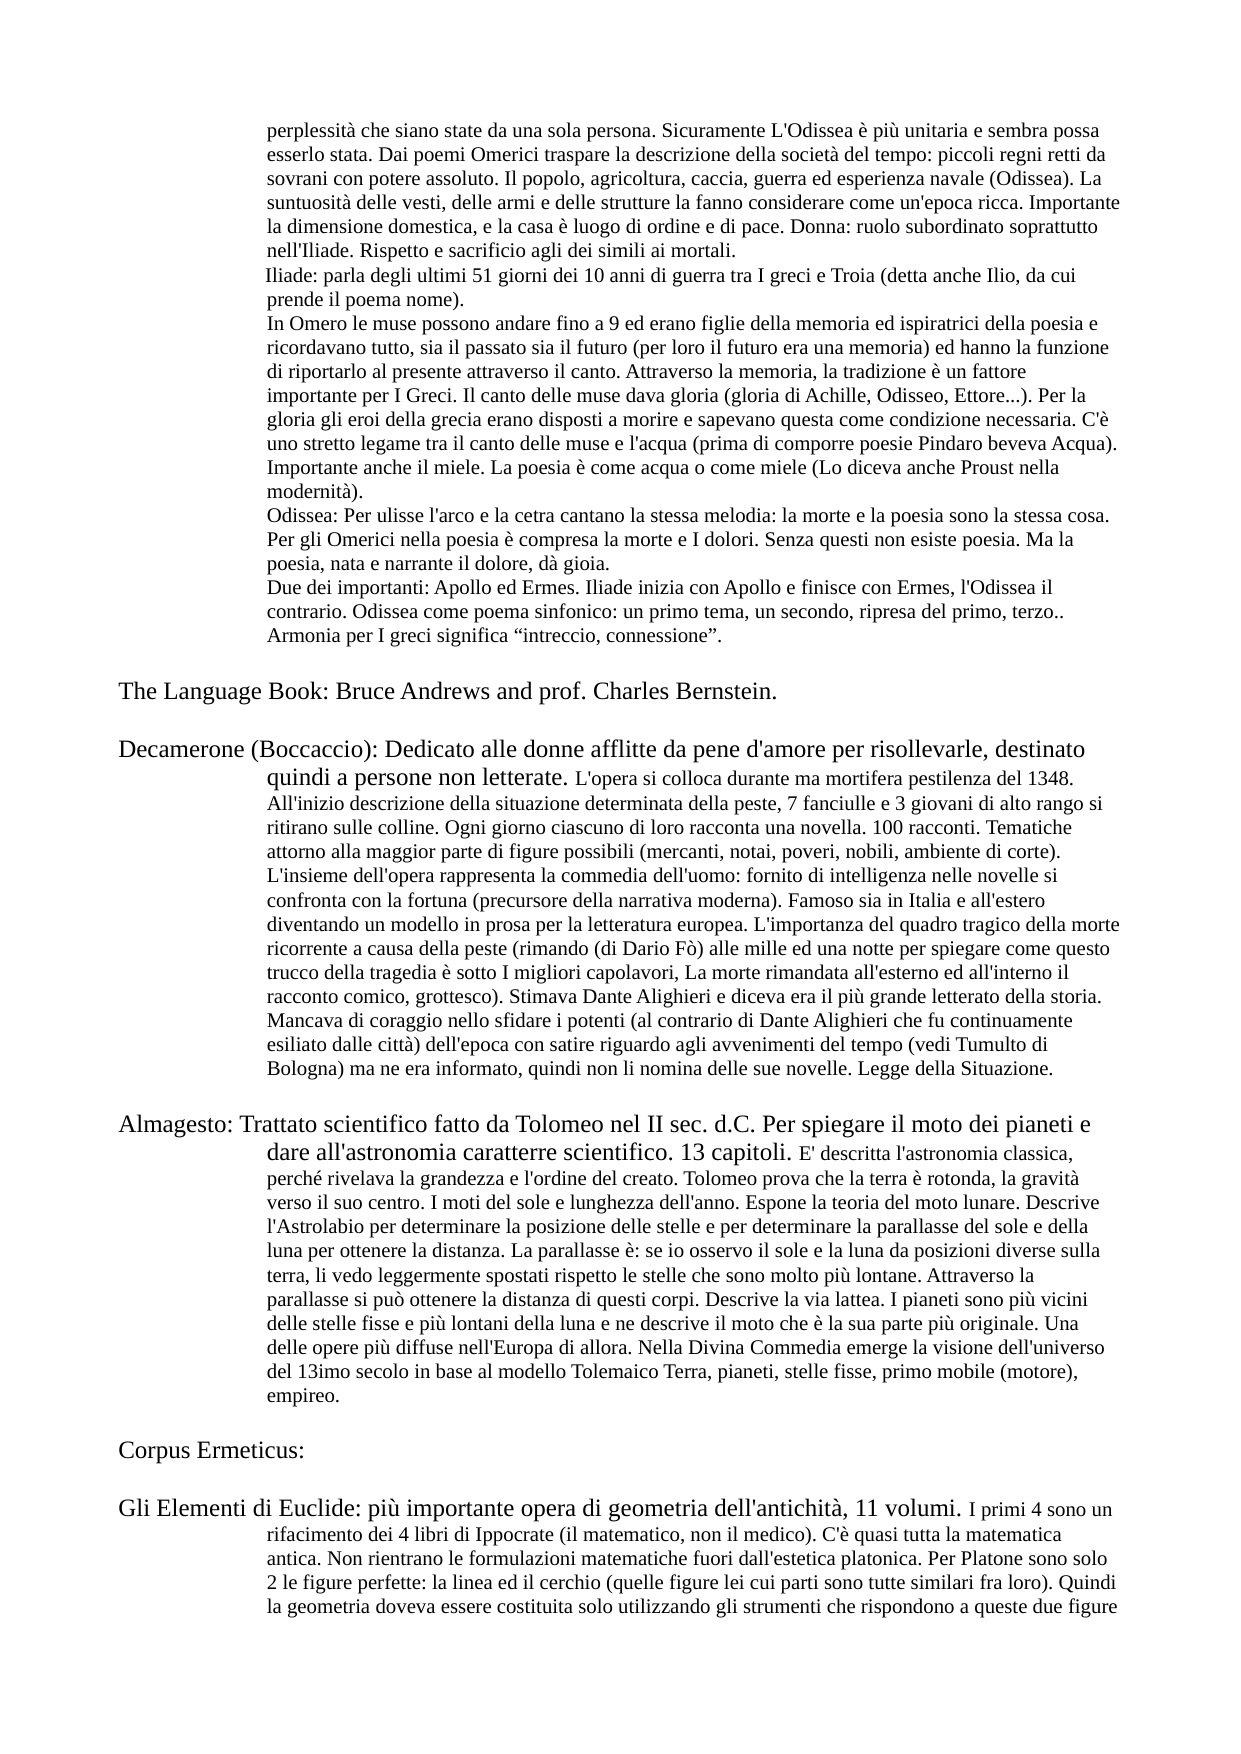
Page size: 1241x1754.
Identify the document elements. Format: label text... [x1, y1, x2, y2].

text Decamerone (Boccaccio): Dedicato alle donne afflitte da pene d'amore per risollevarle, destinato quindi a persone non letterate. L'opera si colloca durante ma mortifera pestilenza del 1348. All'inizio descrizione della situazione determinata della peste, 7 fanciulle e 3 giovani di alto rango si ritirano sulle colline. Ogni giorno ciascuno di loro racconta una novella. 100 racconti. Tematiche attorno alla maggior parte di figure possibili (mercanti, notai, poveri, nobili, ambiente di corte). L'insieme dell'opera rappresenta la commedia dell'uomo: fornito di intelligenza nelle novelle si confronta con la fortuna (precursore della narrativa moderna). Famoso sia in Italia e all'estero diventando un modello in prosa per la letteratura europea. L'importanza del quadro tragico della morte ricorrente a causa della peste (rimando (di Dario Fò) alle mille ed una notte per spiegare come questo trucco della tragedia è sotto I migliori capolavori, La morte rimandata all'esterno ed all'interno il racconto comico, grottesco). Stimava Dante Alighieri e diceva era il più grande letterato della storia. Mancava di coraggio nello sfidare i potenti (al contrario di Dante Alighieri che fu continuamente esiliato dalle città) dell'epoca con satire riguardo agli avvenimenti del tempo (vedi Tumulto di Bologna) ma ne era informato, quindi non li nomina delle sue novelle. Legge della Situazione. [118, 734, 1122, 1080]
text perplessità che siano state da una sola persona. Sicuramente L'Odissea è più unitaria e sembra possa esserlo stata. Dai poemi Omerici traspare la descrizione della società del tempo: piccoli regni retti da sovrani con potere assoluto. Il popolo, agricoltura, caccia, guerra ed esperienza navale (Odissea). La suntuosità delle vesti, delle armi e delle strutture la fanno considerare come un'epoca ricca. Importante la dimensione domestica, e la casa è luogo di ordine e di pace. Donna: ruolo subordinato soprattutto nell'Iliade. Rispetto e sacrificio agli dei simili ai mortali. [118, 118, 1122, 262]
text The Language Book: Bruce Andrews and prof. Charles Bernstein. [118, 676, 1122, 705]
text Corpus Ermeticus: [118, 1436, 1122, 1464]
text Odissea: Per ulisse l'arco e la cetra cantano la stessa melodia: la morte e la poesia sono la stessa cosa. Per gli Omerici nella poesia è compresa la morte e I dolori. Senza questi non esiste poesia. Ma la poesia, nata e narrante il dolore, dà gioia. [265, 503, 1122, 575]
text Gli Elementi di Euclide: più importante opera di geometria dell'antichità, 11 volumi. I primi 4 sono un rifacimento dei 4 libri di Ippocrate (il matematico, non il medico). C'è quasi tutta la matematica antica. Non rientrano le formulazioni matematiche fuori dall'estetica platonica. Per Platone sono solo 2 le figure perfette: la linea ed il cerchio (quelle figure lei cui parti sono tutte similari fra loro). Quindi la geometria doveva essere costituita solo utilizzando gli strumenti che rispondono a queste due figure [118, 1493, 1122, 1618]
text In Omero le muse possono andare fino a 9 ed erano figlie della memoria ed ispiratrici della poesia e ricordavano tutto, sia il passato sia il futuro (per loro il futuro era una memoria) ed hanno la funzione di riportarlo al presente attraverso il canto. Attraverso la memoria, la tradizione è un fattore importante per I Greci. Il canto delle muse dava gloria (gloria di Achille, Odisseo, Ettore...). Per la gloria gli eroi della grecia erano disposti a morire e sapevano questa come condizione necessaria. C'è uno stretto legame tra il canto delle muse e l'acqua (prima di comporre poesie Pindaro beveva Acqua). Importante anche il miele. La poesia è come acqua o come miele (Lo diceva anche Proust nella modernità). [265, 311, 1122, 503]
text Due dei importanti: Apollo ed Ermes. Iliade inizia con Apollo e finisce con Ermes, l'Odissea il contrario. Odissea come poema sinfonico: un primo tema, un secondo, ripresa del primo, terzo.. Armonia per I greci significa “intreccio, connessione”. [265, 575, 1122, 647]
text Almagesto: Trattato scientifico fatto da Tolomeo nel II sec. d.C. Per spiegare il moto dei pianeti e dare all'astronomia caratterre scientifico. 13 capitoli. E' descritta l'astronomia classica, perché rivelava la grandezza e l'ordine del creato. Tolomeo prova che la terra è rotonda, la gravità verso il suo centro. I moti del sole e lunghezza dell'anno. Espone la teoria del moto lunare. Descrive l'Astrolabio per determinare la posizione delle stelle e per determinare la parallasse del sole e della luna per ottenere la distanza. La parallasse è: se io osservo il sole e la luna da posizioni diverse sulla terra, li vedo leggermente spostati rispetto le stelle che sono molto più lontane. Attraverso la parallasse si può ottenere la distanza di questi corpi. Descrive la via lattea. I pianeti sono più vicini delle stelle fisse e più lontani della luna e ne descrive il moto che è la sua parte più originale. Una delle opere più diffuse nell'Europa di allora. Nella Divina Commedia emerge la visione dell'universo del 13imo secolo in base al modello Tolemaico Terra, pianeti, stelle fisse, primo mobile (motore), empireo. [118, 1109, 1122, 1407]
text Iliade: parla degli ultimi 51 giorni dei 10 anni di guerra tra I greci e Troia (detta anche Ilio, da cui prende il poema nome). [265, 262, 1122, 311]
